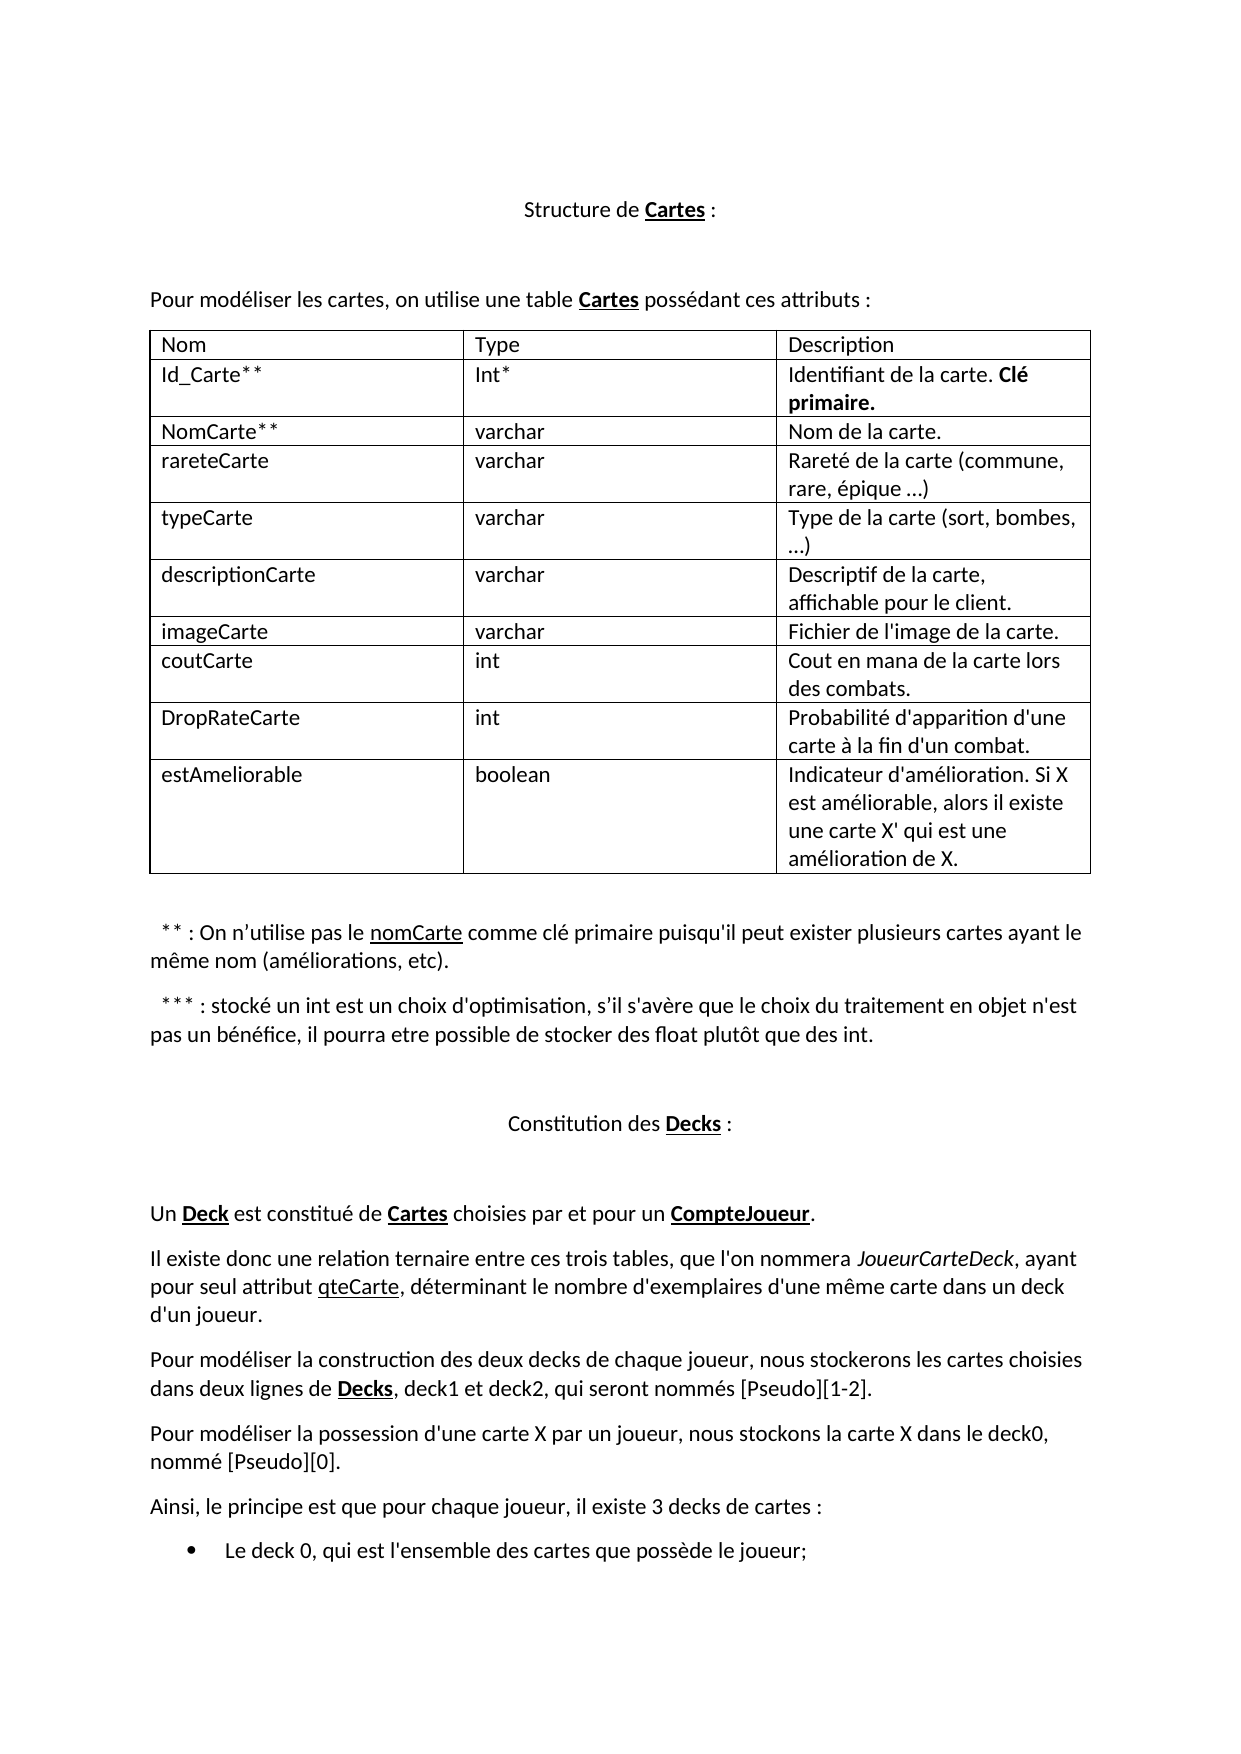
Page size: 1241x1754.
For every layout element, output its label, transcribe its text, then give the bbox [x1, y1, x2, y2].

table_cell Type de la carte (sort, bombes, …) [777, 503, 1090, 559]
text Ainsi, le principe est que pour chaque joueur, il existe 3 decks de cartes : [150, 1492, 1090, 1520]
table_cell int [464, 703, 776, 759]
table_header Description [777, 331, 1090, 359]
table_cell rareteCarte [151, 446, 463, 502]
table_cell varchar [464, 503, 776, 559]
table_cell NomCarte** [151, 417, 463, 445]
table_cell Rareté de la carte (commune, rare, épique …) [777, 446, 1090, 502]
table_cell boolean [464, 760, 776, 872]
table_cell estAmeliorable [151, 760, 463, 872]
table_cell varchar [464, 446, 776, 502]
text Pour modéliser les cartes, on utilise une table Cartes possédant ces attributs : [150, 285, 1090, 313]
text ** : On n’utilise pas le nomCarte comme clé primaire puisqu'il peut exister plusieurs cartes ayant le même nom (améliorations, etc). [150, 918, 1090, 974]
table_cell coutCarte [151, 646, 463, 702]
table_cell imageCarte [151, 617, 463, 645]
table_cell Indicateur d'amélioration. Si X est améliorable, alors il existe une carte X' qui est une amélioration de X. [777, 760, 1090, 872]
table_header Nom [151, 331, 463, 359]
text Structure de Cartes : [150, 195, 1090, 223]
text Il existe donc une relation ternaire entre ces trois tables, que l'on nommera JoueurCarteDeck, ayant pour seul attribut qteCarte, déterminant le nombre d'exemplaires d'une même carte dans un deck d'un joueur. [150, 1244, 1090, 1329]
table_cell Id_Carte** [151, 360, 463, 416]
table_cell varchar [464, 617, 776, 645]
table_cell Nom de la carte. [777, 417, 1090, 445]
list Le deck 0, qui est l'ensemble des cartes que possède le joueur; [187, 1537, 1090, 1565]
table_cell varchar [464, 560, 776, 616]
table_cell DropRateCarte [151, 703, 463, 759]
table_cell int [464, 646, 776, 702]
table_header Type [464, 331, 776, 359]
text *** : stocké un int est un choix d'optimisation, s’il s'avère que le choix du traitement en objet n'est pas un bénéfice, il pourra etre possible de stocker des float plutôt que des int. [150, 991, 1090, 1048]
table_cell varchar [464, 417, 776, 445]
table_cell Fichier de l'image de la carte. [777, 617, 1090, 645]
table_cell typeCarte [151, 503, 463, 559]
table_cell Descriptif de la carte, affichable pour le client. [777, 560, 1090, 616]
table_cell Identifiant de la carte. Clé primaire. [777, 360, 1090, 416]
text Un Deck est constitué de Cartes choisies par et pour un CompteJoueur. [150, 1199, 1090, 1227]
table_cell Cout en mana de la carte lors des combats. [777, 646, 1090, 702]
text Constitution des Decks : [150, 1109, 1090, 1137]
text Pour modéliser la possession d'une carte X par un joueur, nous stockons la carte X dans le deck0, nommé [Pseudo][0]. [150, 1419, 1090, 1475]
table_cell descriptionCarte [151, 560, 463, 616]
table_cell Int* [464, 360, 776, 416]
text Pour modéliser la construction des deux decks de chaque joueur, nous stockerons les cartes choisies dans deux lignes de Decks, deck1 et deck2, qui seront nommés [Pseudo][1-2]. [150, 1346, 1090, 1402]
table_cell Probabilité d'apparition d'une carte à la fin d'un combat. [777, 703, 1090, 759]
